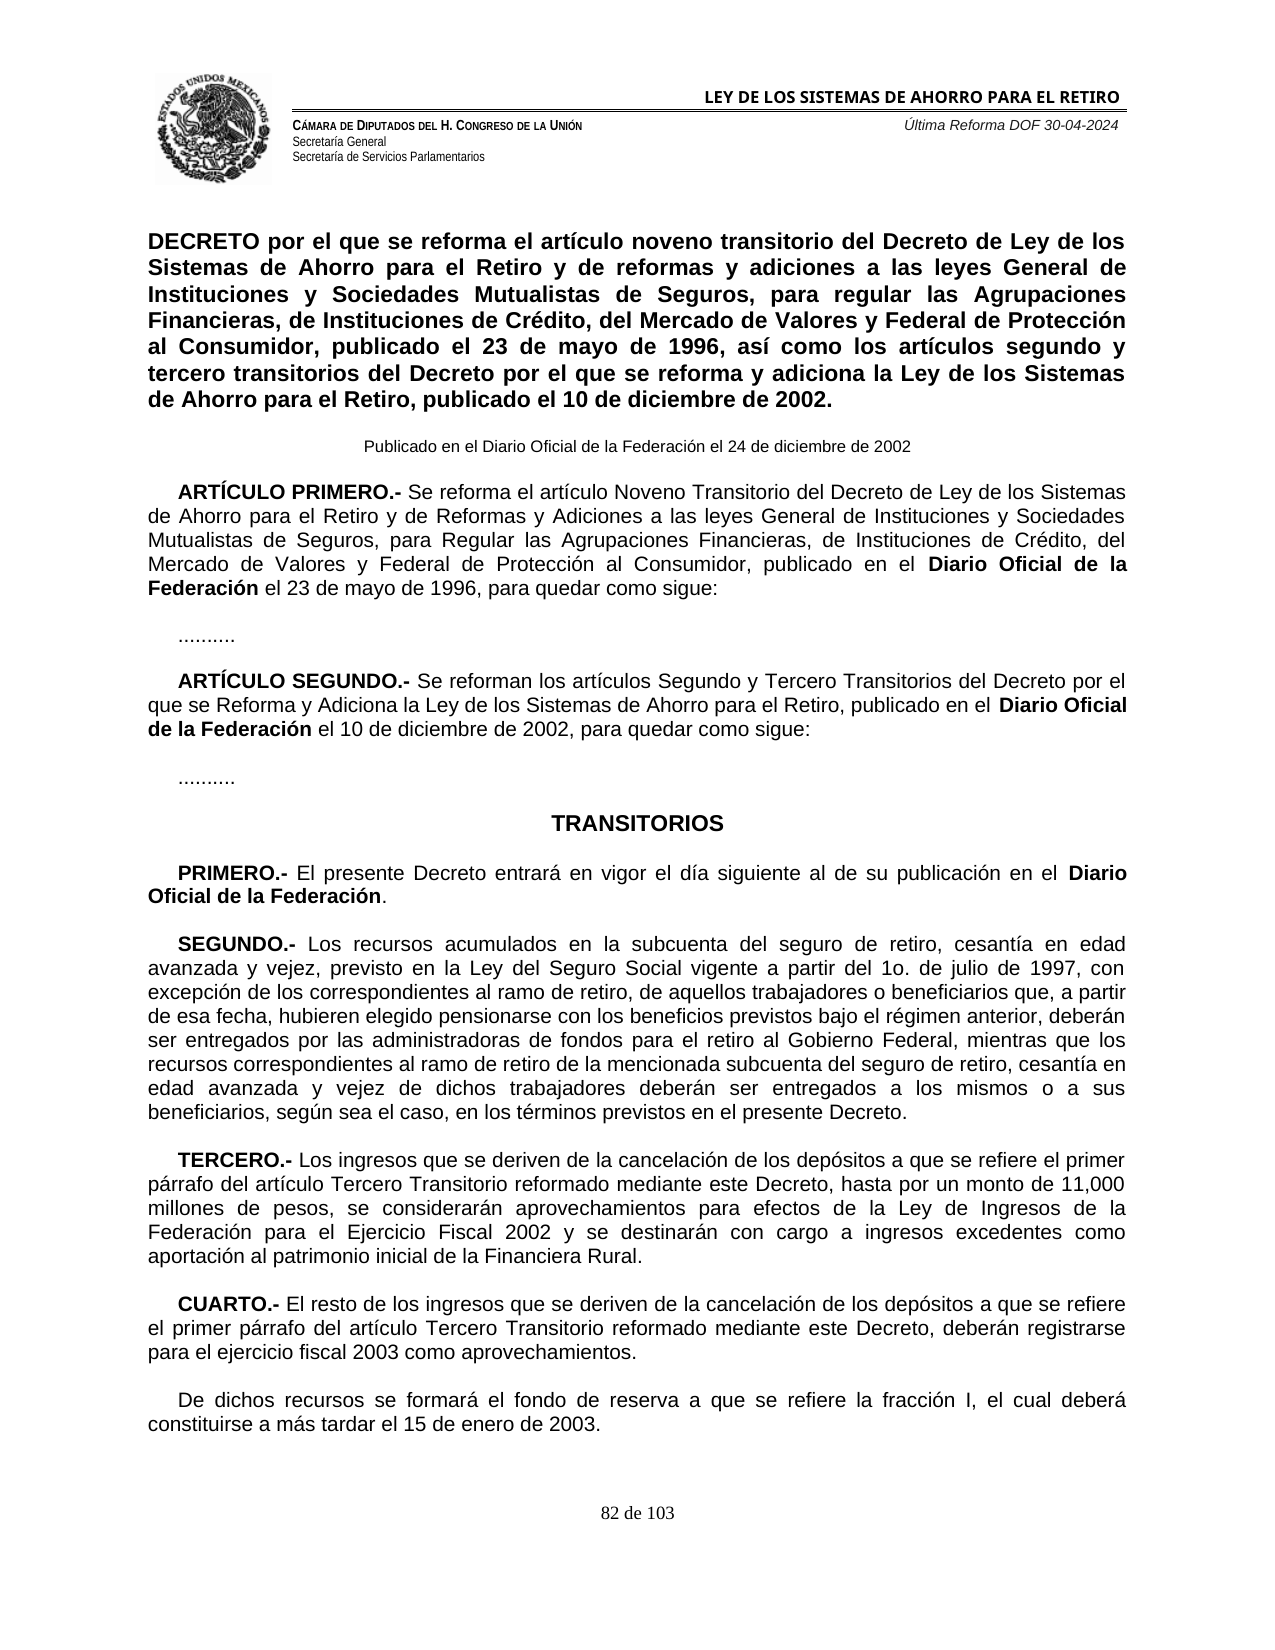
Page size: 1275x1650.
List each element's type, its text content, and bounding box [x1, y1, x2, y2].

text SEGUNDO.- Los recursos acumulados en la subcuenta del seguro de retiro, cesantía en edad avanzada y vejez, previsto en la Ley del Seguro Social vigente a partir del 1o. de julio de 1997, con excepción de los correspondientes al ramo de retiro, de aquellos trabajadores o beneficiarios que, a partir de esa fecha, hubieren elegido pensionarse con los beneficios previstos bajo el régimen anterior, deberán ser entregados por las administradoras de fondos para el retiro al Gobierno Federal, mientras que los recursos correspondientes al ramo de retiro de la mencionada subcuenta del seguro de retiro, cesantía en edad avanzada y vejez de dichos trabajadores deberán ser entregados a los mismos o a sus beneficiarios, según sea el caso, en los términos previstos en el presente Decreto. [148, 932, 1127, 1124]
text ARTÍCULO PRIMERO.- Se reforma el artículo Noveno Transitorio del Decreto de Ley de los Sistemas de Ahorro para el Retiro y de Reformas y Adiciones a las leyes General de Instituciones y Sociedades Mutualistas de Seguros, para Regular las Agrupaciones Financieras, de Instituciones de Crédito, del Mercado de Valores y Federal de Protección al Consumidor, publicado en el Diario Oficial de la Federación el 23 de mayo de 1996, para quedar como sigue: [148, 479, 1127, 599]
text .......... [148, 623, 1127, 647]
text .......... [148, 764, 1127, 788]
text TRANSITORIOS [148, 810, 1127, 836]
text CUARTO.- El resto de los ingresos que se deriven de la cancelación de los depósitos a que se refiere el primer párrafo del artículo Tercero Transitorio reformado mediante este Decreto, deberán registrarse para el ejercicio fiscal 2003 como aprovechamientos. [148, 1292, 1127, 1363]
text ARTÍCULO SEGUNDO.- Se reforman los artículos Segundo y Tercero Transitorios del Decreto por el que se Reforma y Adiciona la Ley de los Sistemas de Ahorro para el Retiro, publicado en el Diario Oficial de la Federación el 10 de diciembre de 2002, para quedar como sigue: [148, 669, 1127, 741]
text Publicado en el Diario Oficial de la Federación el 24 de diciembre de 2002 [148, 436, 1127, 456]
text TERCERO.- Los ingresos que se deriven de la cancelación de los depósitos a que se refiere el primer párrafo del artículo Tercero Transitorio reformado mediante este Decreto, hasta por un monto de 11,000 millones de pesos, se considerarán aprovechamientos para efectos de la Ley de Ingresos de la Federación para el Ejercicio Fiscal 2002 y se destinarán con cargo a ingresos excedentes como aportación al patrimonio inicial de la Financiera Rural. [148, 1148, 1127, 1268]
text PRIMERO.- El presente Decreto entrará en vigor el día siguiente al de su publicación en el Diario Oficial de la Federación. [148, 860, 1127, 908]
text DECRETO por el que se reforma el artículo noveno transitorio del Decreto de Ley de los Sistemas de Ahorro para el Retiro y de reformas y adiciones a las leyes General de Instituciones y Sociedades Mutualistas de Seguros, para regular las Agrupaciones Financieras, de Instituciones de Crédito, del Mercado de Valores y Federal de Protección al Consumidor, publicado el 23 de mayo de 1996, así como los artículos segundo y tercero transitorios del Decreto por el que se reforma y adiciona la Ley de los Sistemas de Ahorro para el Retiro, publicado el 10 de diciembre de 2002. [148, 228, 1127, 412]
text De dichos recursos se formará el fondo de reserva a que se refiere la fracción I, el cual deberá constituirse a más tardar el 15 de enero de 2003. [148, 1387, 1127, 1435]
